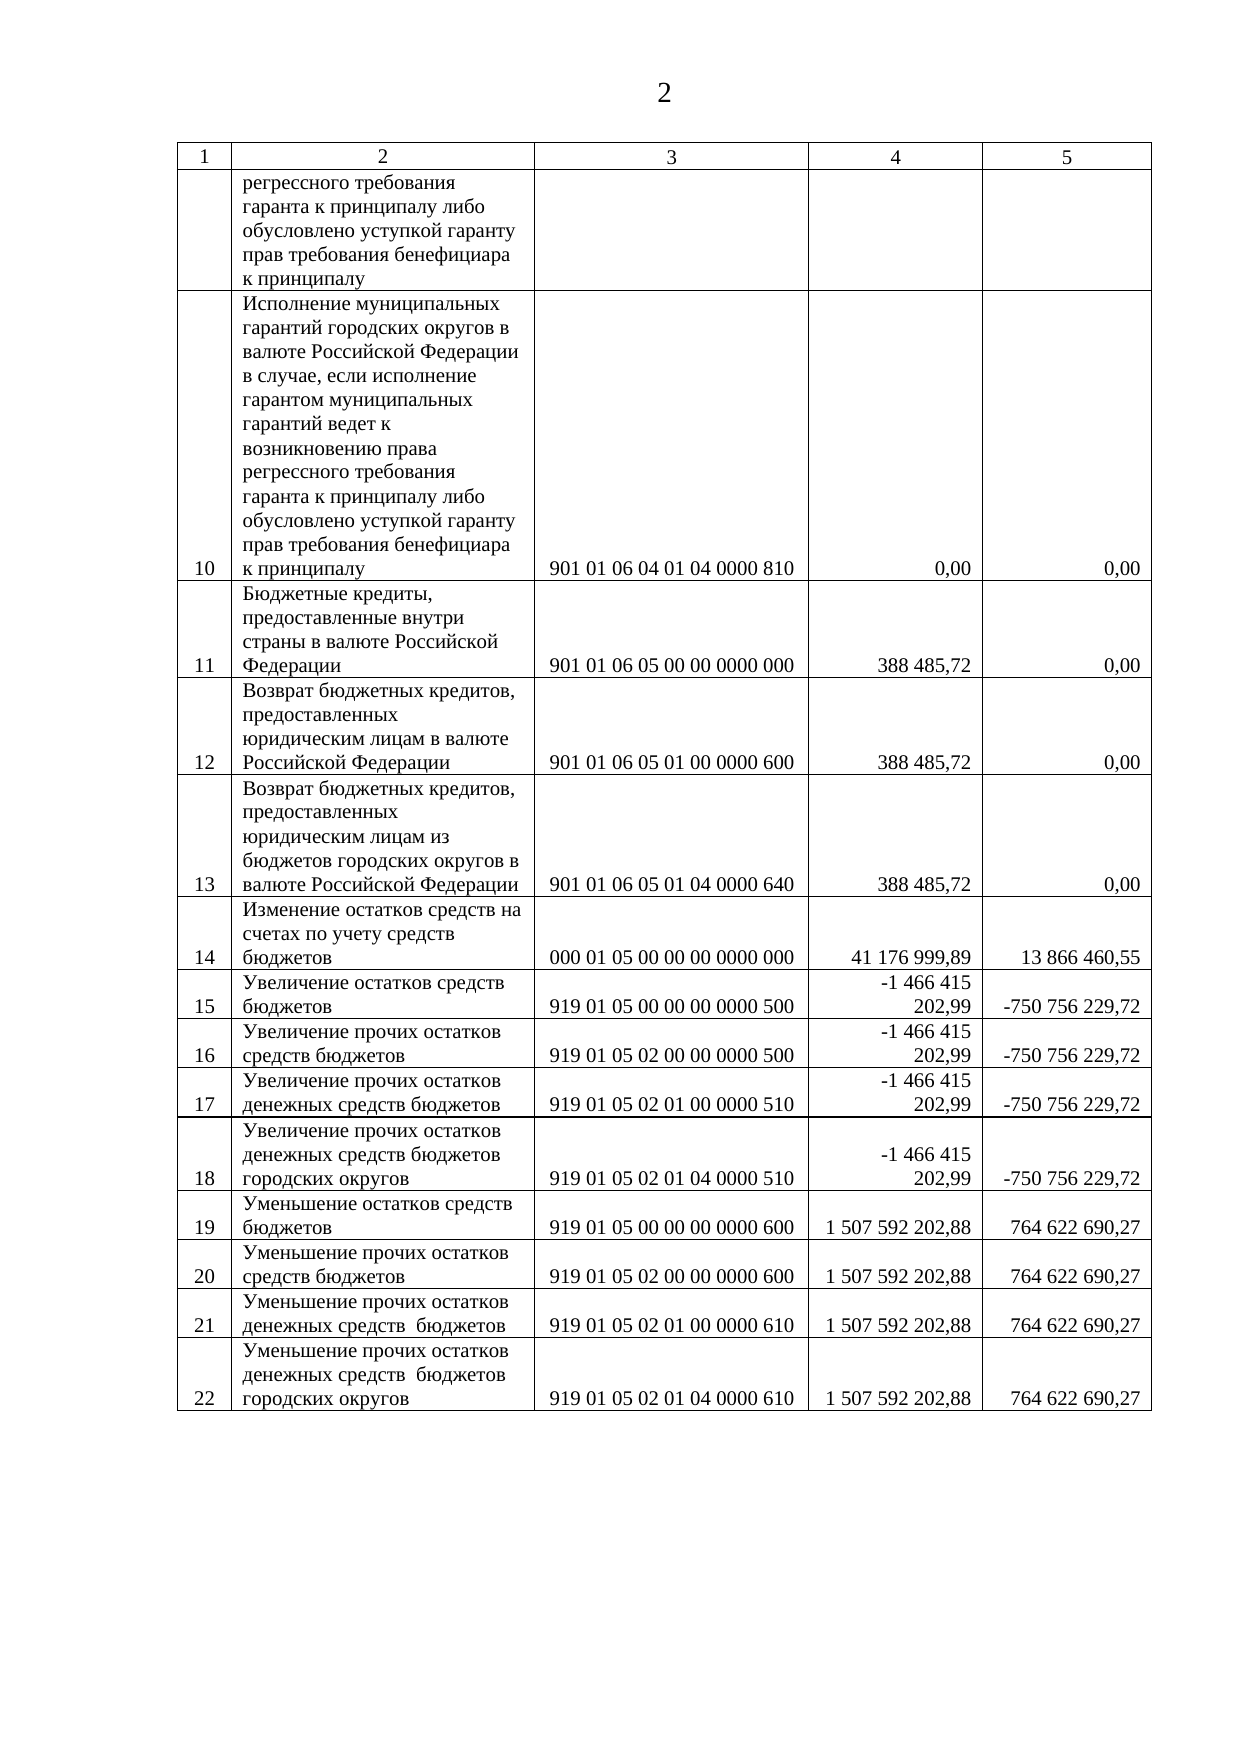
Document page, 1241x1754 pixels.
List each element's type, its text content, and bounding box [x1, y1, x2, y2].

table_cell 16 [178, 1019, 231, 1067]
table_cell 901 01 06 05 01 00 0000 600 [535, 678, 808, 774]
table_cell -1 466 415 202,99 [809, 970, 982, 1018]
table_cell Уменьшение прочих остатков средств бюджетов [232, 1240, 534, 1288]
table_cell 13 866 460,55 [983, 897, 1151, 969]
table_cell Изменение остатков средств на счетах по учету средств бюджетов [232, 897, 534, 969]
table_cell 388 485,72 [809, 581, 982, 677]
table_cell 0,00 [983, 291, 1151, 580]
table_cell 919 01 05 00 00 00 0000 600 [535, 1191, 808, 1239]
table_cell 388 485,72 [809, 775, 982, 896]
table_header 1 [178, 143, 231, 169]
table_cell 22 [178, 1338, 231, 1410]
table_cell 12 [178, 678, 231, 774]
table_cell 919 01 05 02 00 00 0000 500 [535, 1019, 808, 1067]
table_cell 10 [178, 291, 231, 580]
table_cell 0,00 [983, 678, 1151, 774]
table_cell Возврат бюджетных кредитов, предоставленных юридическим лицам из бюджетов городских округов в валюте Российской Федерации [232, 775, 534, 896]
table_cell -750 756 229,72 [983, 970, 1151, 1018]
table_cell 919 01 05 02 01 00 0000 510 [535, 1068, 808, 1116]
table_cell 1 507 592 202,88 [809, 1240, 982, 1288]
table_cell 20 [178, 1240, 231, 1288]
table_header 3 [535, 143, 808, 169]
table_cell 764 622 690,27 [983, 1338, 1151, 1410]
table_cell -1 466 415 202,99 [809, 1068, 982, 1116]
table_cell 764 622 690,27 [983, 1240, 1151, 1288]
table_cell -1 466 415 202,99 [809, 1019, 982, 1067]
table_cell 13 [178, 775, 231, 896]
table_cell [983, 170, 1151, 290]
table_header 5 [983, 143, 1151, 169]
table_cell 0,00 [983, 775, 1151, 896]
table_cell Увеличение прочих остатков денежных средств бюджетов городских округов [232, 1118, 534, 1190]
table_cell 14 [178, 897, 231, 969]
table_cell 1 507 592 202,88 [809, 1191, 982, 1239]
table_cell 000 01 05 00 00 00 0000 000 [535, 897, 808, 969]
table_cell Увеличение остатков средств бюджетов [232, 970, 534, 1018]
table_cell Уменьшение прочих остатков денежных средств бюджетов городских округов [232, 1338, 534, 1410]
table_cell 764 622 690,27 [983, 1289, 1151, 1337]
table_cell 41 176 999,89 [809, 897, 982, 969]
table_cell [178, 170, 231, 290]
table_cell 919 01 05 00 00 00 0000 500 [535, 970, 808, 1018]
table_cell -750 756 229,72 [983, 1118, 1151, 1190]
table_cell [809, 170, 982, 290]
table_cell 388 485,72 [809, 678, 982, 774]
table_cell Увеличение прочих остатков средств бюджетов [232, 1019, 534, 1067]
table_cell Увеличение прочих остатков денежных средств бюджетов [232, 1068, 534, 1116]
table_cell -750 756 229,72 [983, 1019, 1151, 1067]
table_cell 15 [178, 970, 231, 1018]
table_cell регрессного требования гаранта к принципалу либо обусловлено уступкой гаранту прав требования бенефициара к принципалу [232, 170, 534, 290]
table_cell 901 01 06 05 01 04 0000 640 [535, 775, 808, 896]
table_cell 0,00 [983, 581, 1151, 677]
table_cell 1 507 592 202,88 [809, 1338, 982, 1410]
table_cell 919 01 05 02 01 04 0000 610 [535, 1338, 808, 1410]
table_header 2 [232, 143, 534, 169]
table_cell [535, 170, 808, 290]
table_cell Уменьшение остатков средств бюджетов [232, 1191, 534, 1239]
table_cell 901 01 06 04 01 04 0000 810 [535, 291, 808, 580]
table_cell Возврат бюджетных кредитов, предоставленных юридическим лицам в валюте Российской Федерации [232, 678, 534, 774]
table_cell 18 [178, 1118, 231, 1190]
table_cell 919 01 05 02 01 00 0000 610 [535, 1289, 808, 1337]
table_cell 21 [178, 1289, 231, 1337]
table_cell -1 466 415 202,99 [809, 1118, 982, 1190]
table_cell 919 01 05 02 01 04 0000 510 [535, 1118, 808, 1190]
table_cell Бюджетные кредиты, предоставленные внутри страны в валюте Российской Федерации [232, 581, 534, 677]
table_cell 19 [178, 1191, 231, 1239]
table_cell 17 [178, 1068, 231, 1116]
table_cell 1 507 592 202,88 [809, 1289, 982, 1337]
table_cell Исполнение муниципальных гарантий городских округов в валюте Российской Федерации в случае, если исполнение гарантом муниципальных гарантий ведет к возникновению права регрессного требования гаранта к принципалу либо обусловлено уступкой гаранту прав требования бенефициара к принципалу [232, 291, 534, 580]
table_cell 901 01 06 05 00 00 0000 000 [535, 581, 808, 677]
table_cell Уменьшение прочих остатков денежных средств бюджетов [232, 1289, 534, 1337]
table_cell 0,00 [809, 291, 982, 580]
table_header 4 [809, 143, 982, 169]
table_cell 764 622 690,27 [983, 1191, 1151, 1239]
table_cell 919 01 05 02 00 00 0000 600 [535, 1240, 808, 1288]
table_cell -750 756 229,72 [983, 1068, 1151, 1116]
table_cell 11 [178, 581, 231, 677]
